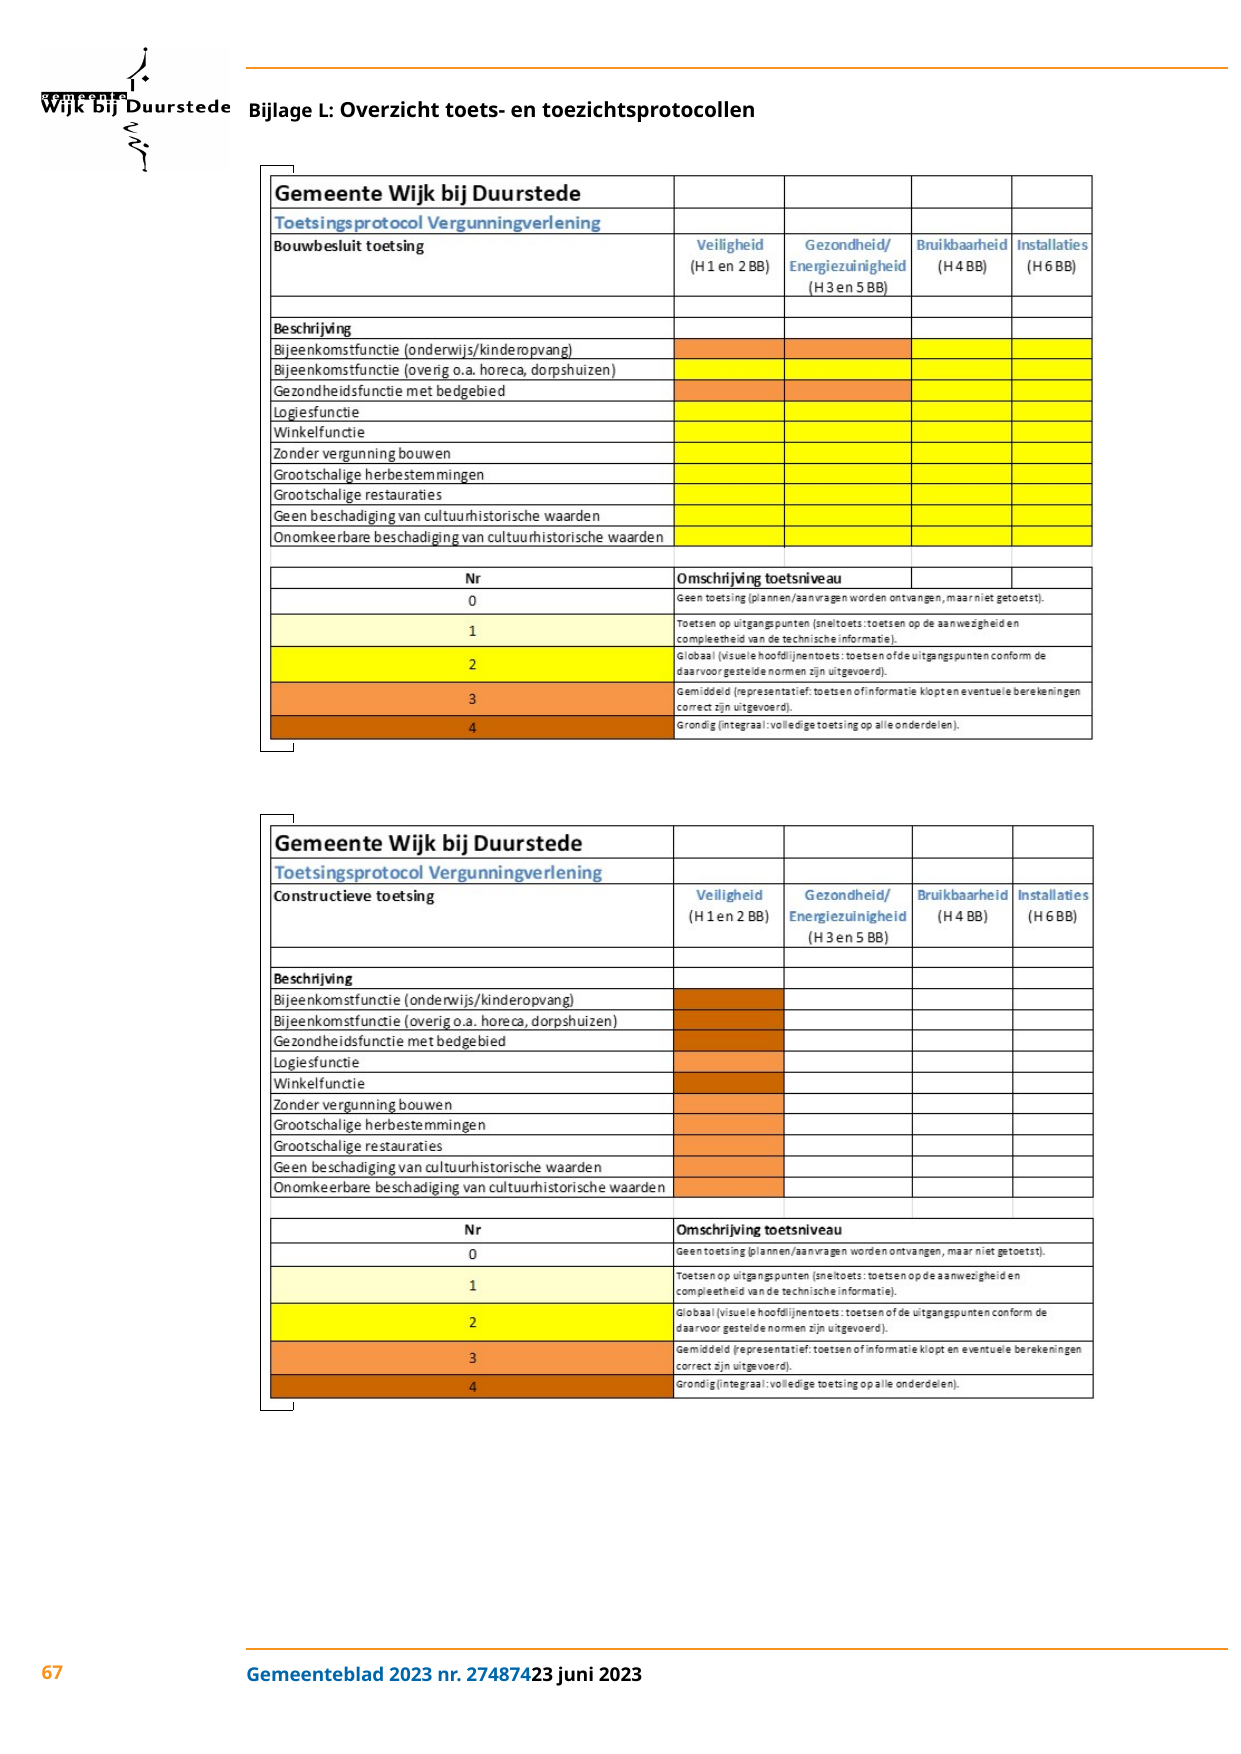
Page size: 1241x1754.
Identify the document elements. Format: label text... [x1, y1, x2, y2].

picture [268, 823, 1096, 1402]
picture [41, 47, 231, 172]
picture [268, 173, 1096, 743]
text Bijlage L: Overzicht toets- en toezichtsprotocollen [248, 95, 1152, 123]
